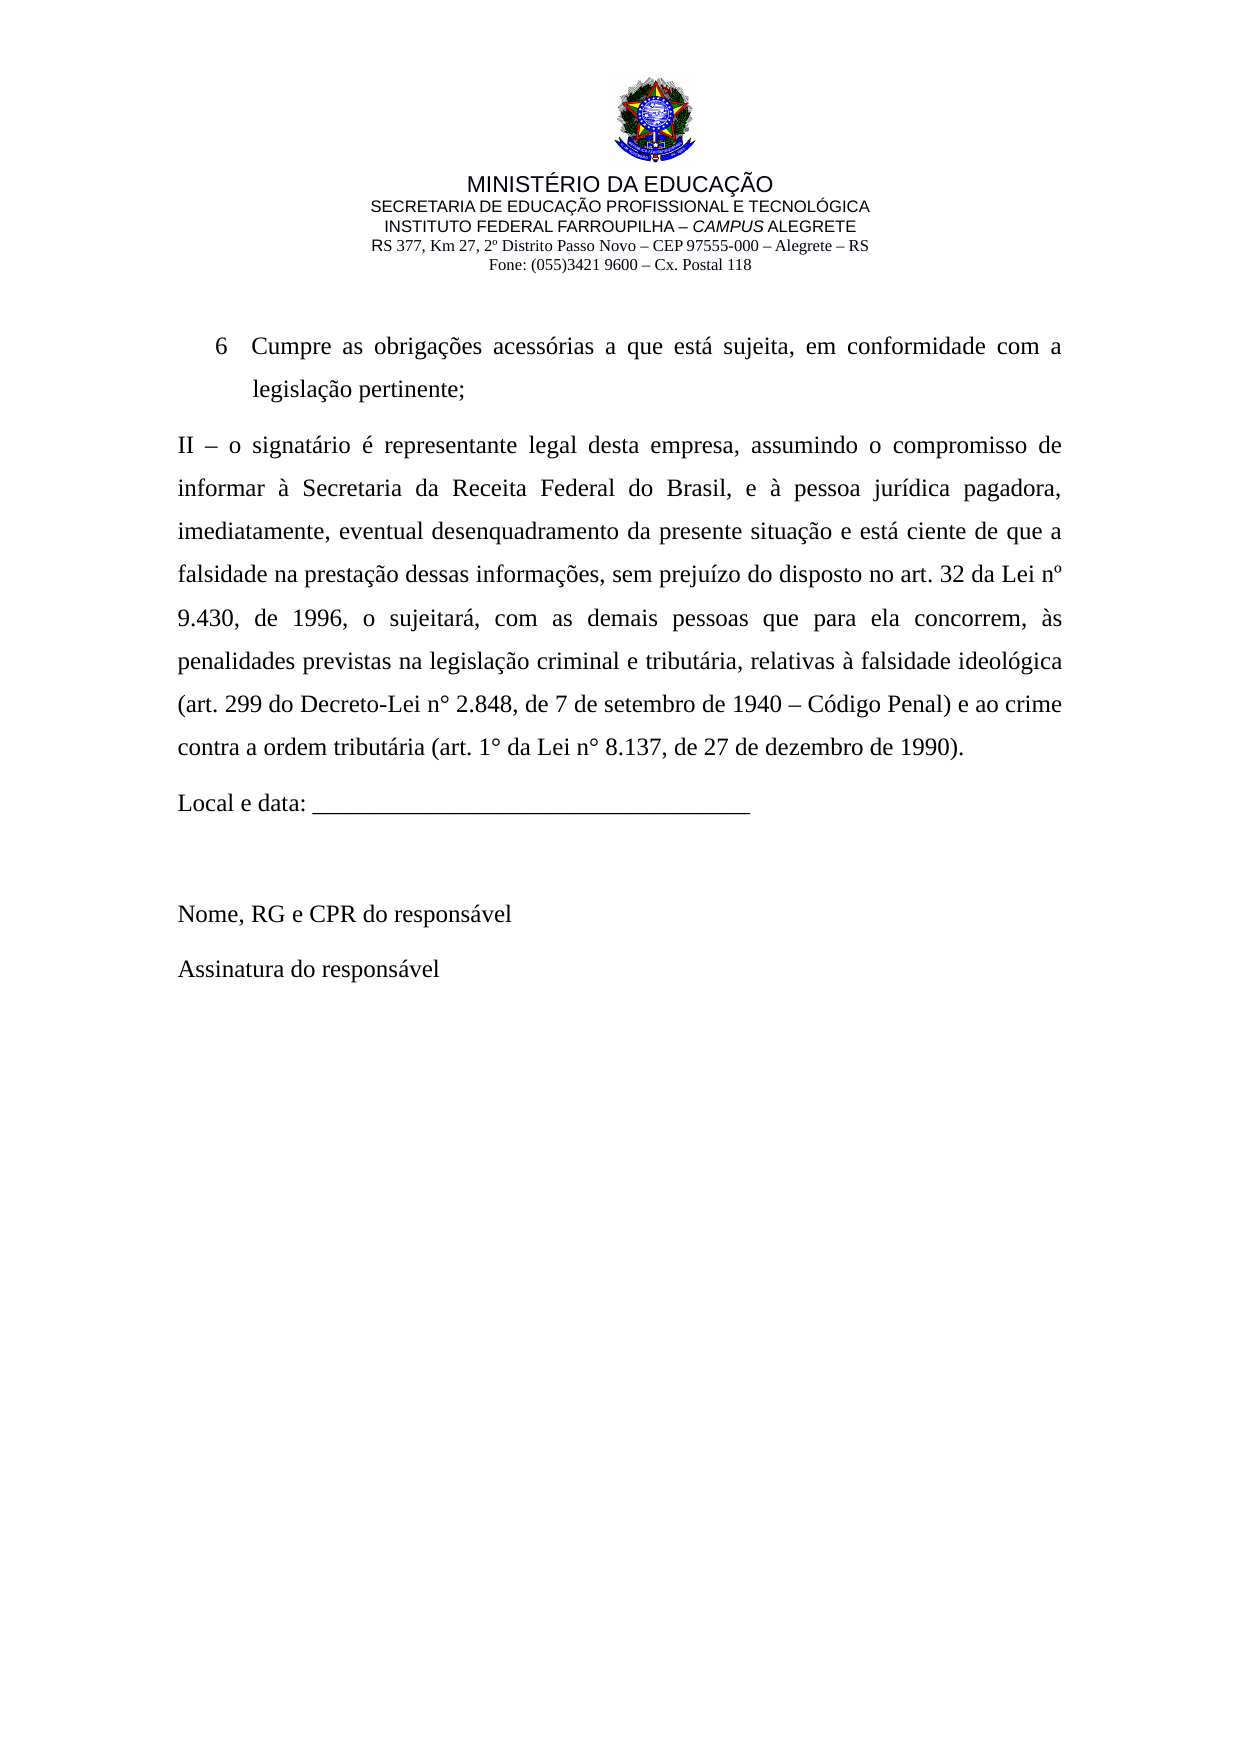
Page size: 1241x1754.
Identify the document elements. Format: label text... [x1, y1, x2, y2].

text Nome, RG e CPR do responsável [177, 899, 1063, 928]
text Local e data: ___________________________________ [177, 788, 1063, 816]
list Cumpre as obrigações acessórias a que está sujeita, em conformidade com a legislação pertinente; [215, 331, 1063, 403]
picture [608, 71, 697, 163]
text II – o signatário é representante legal desta empresa, assumindo o compromisso de informar à Secretaria da Receita Federal do Brasil, e à pessoa jurídica pagadora, imediatamente, eventual desenquadramento da presente situação e está ciente de que a falsidade na prestação dessas informações, sem prejuízo do disposto no art. 32 da Lei nº 9.430, de 1996, o sujeitará, com as demais pessoas que para ela concorrem, às penalidades previstas na legislação criminal e tributária, relativas à falsidade ideológica (art. 299 do Decreto-Lei n° 2.848, de 7 de setembro de 1940 – Código Penal) e ao crime contra a ordem tributária (art. 1° da Lei n° 8.137, de 27 de dezembro de 1990). [177, 430, 1063, 761]
text Assinatura do responsável [177, 954, 1063, 983]
